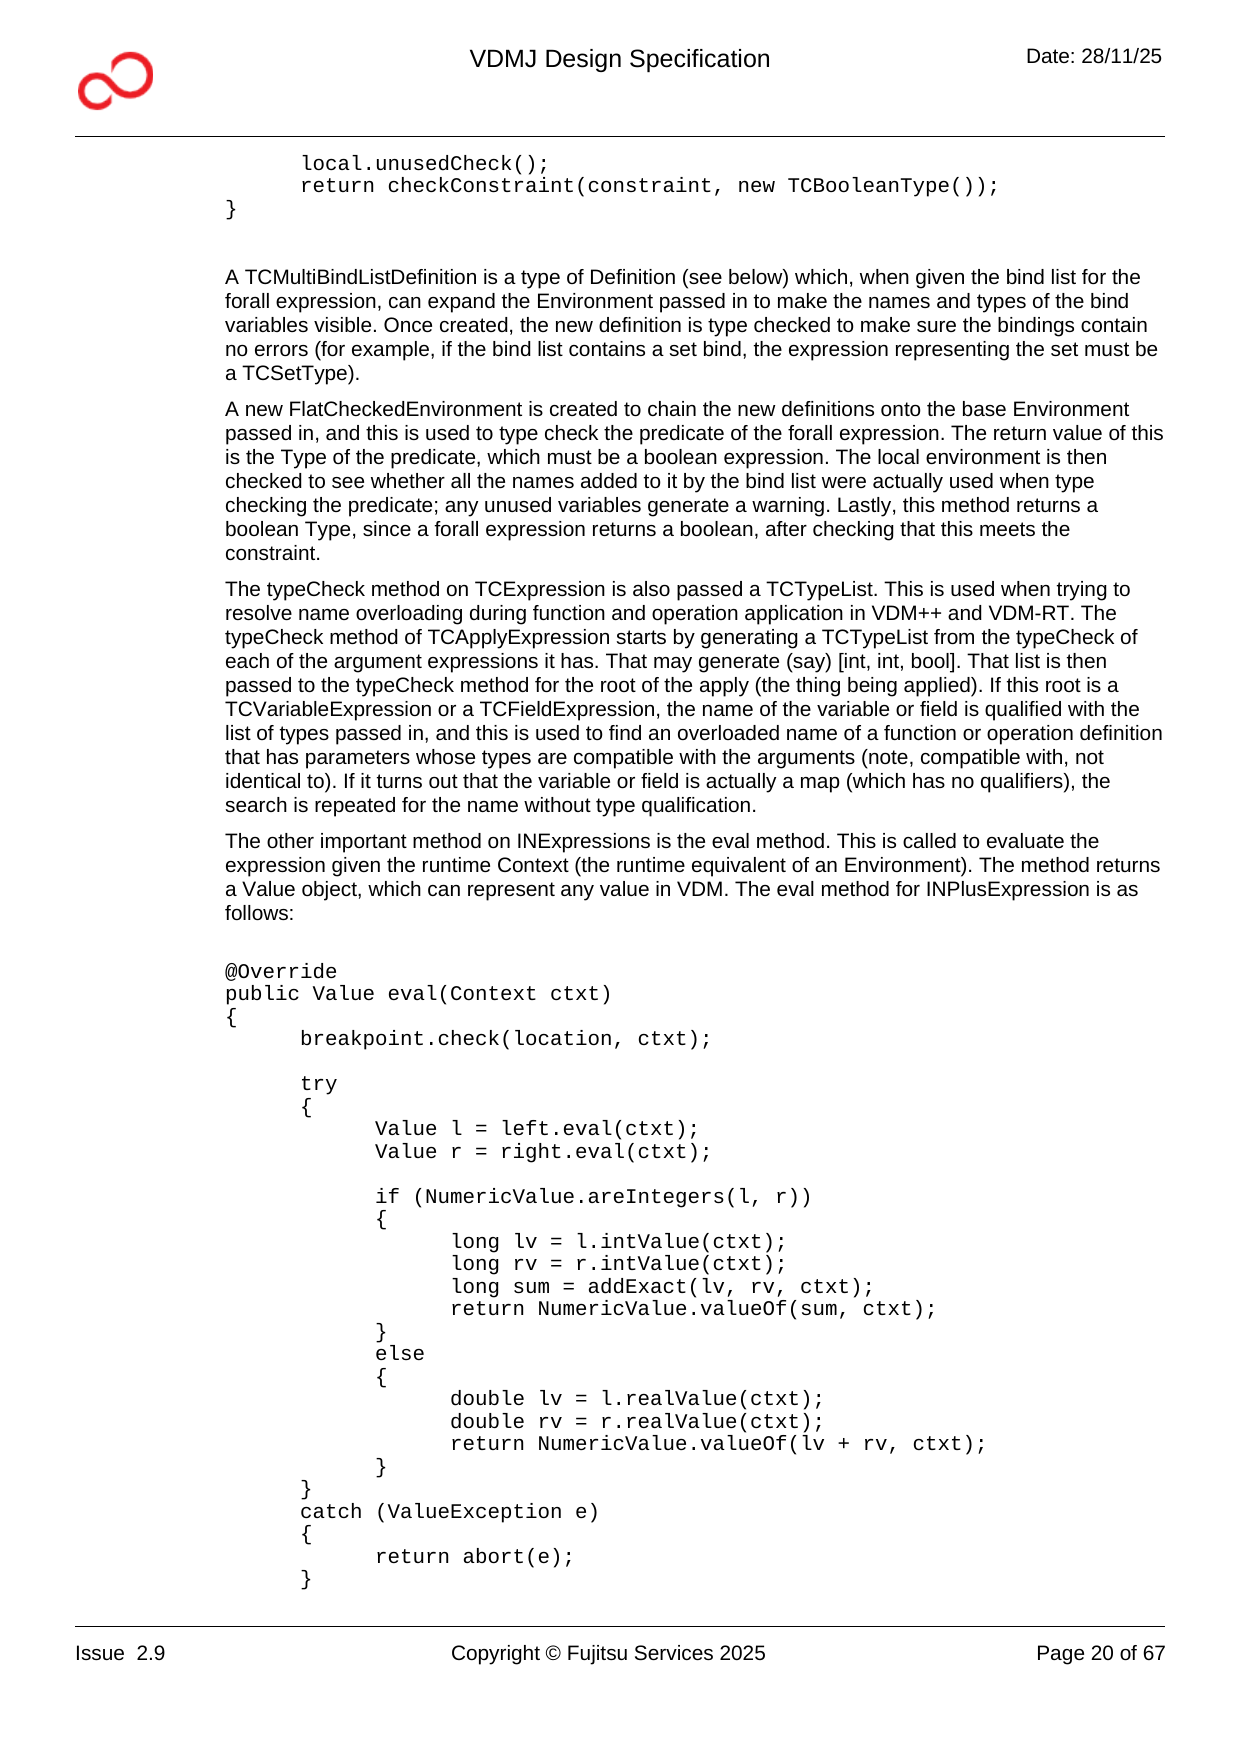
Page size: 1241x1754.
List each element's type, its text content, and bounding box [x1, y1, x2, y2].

text else [225, 1343, 1165, 1365]
text A TCMultiBindListDefinition is a type of Definition (see below) which, when given the bind list for the forall expression, can expand the Environment passed in to make the names and types of the bind variables visible. Once created, the new definition is type checked to make sure the bindings contain no errors (for example, if the bind list contains a set bind, the expression representing the set must be a TCSetType). [225, 265, 1165, 385]
text double lv = l.realValue(ctxt); [225, 1388, 1165, 1410]
text long rv = r.intValue(ctxt); [225, 1253, 1165, 1275]
text return NumericValue.valueOf(sum, ctxt); [225, 1298, 1165, 1320]
picture [78, 44, 153, 120]
text if (NumericValue.areIntegers(l, r)) [225, 1185, 1165, 1208]
text double rv = r.realValue(ctxt); [225, 1410, 1165, 1433]
text Value l = left.eval(ctxt); [225, 1118, 1165, 1140]
text } [225, 1478, 1165, 1500]
text breakpoint.check(location, ctxt); [225, 1028, 1165, 1050]
text return NumericValue.valueOf(lv + rv, ctxt); [225, 1433, 1165, 1455]
text local.unusedCheck(); [225, 152, 1165, 175]
text { [225, 1523, 1165, 1545]
text A new FlatCheckedEnvironment is created to chain the new definitions onto the base Environment passed in, and this is used to type check the predicate of the forall expression. The return value of this is the Type of the predicate, which must be a boolean expression. The local environment is then checked to see whether all the names added to it by the bind list were actually used when type checking the predicate; any unused variables generate a warning. Lastly, this method returns a boolean Type, since a forall expression returns a boolean, after checking that this meets the constraint. [225, 397, 1165, 565]
text } [225, 1568, 1165, 1590]
text return checkConstraint(constraint, new TCBooleanType()); [225, 175, 1165, 197]
text @Override [225, 960, 1165, 983]
text public Value eval(Context ctxt) [225, 983, 1165, 1005]
text { [225, 1005, 1165, 1028]
text long lv = l.intValue(ctxt); [225, 1230, 1165, 1253]
text return abort(e); [225, 1545, 1165, 1568]
text { [225, 1365, 1165, 1388]
text The typeCheck method on TCExpression is also passed a TCTypeList. This is used when trying to resolve name overloading during function and operation application in VDM++ and VDM-RT. The typeCheck method of TCApplyExpression starts by generating a TCTypeList from the typeCheck of each of the argument expressions it has. That may generate (say) [int, int, bool]. That list is then passed to the typeCheck method for the root of the apply (the thing being applied). If this root is a TCVariableExpression or a TCFieldExpression, the name of the variable or field is qualified with the list of types passed in, and this is used to find an overloaded name of a function or operation definition that has parameters whose types are compatible with the arguments (note, compatible with, not identical to). If it turns out that the variable or field is actually a map (which has no qualifiers), the search is repeated for the name without type qualification. [225, 577, 1165, 817]
text { [225, 1208, 1165, 1230]
text } [225, 1320, 1165, 1343]
text Value r = right.eval(ctxt); [225, 1140, 1165, 1163]
text The other important method on INExpressions is the eval method. This is called to evaluate the expression given the runtime Context (the runtime equivalent of an Environment). The method returns a Value object, which can represent any value in VDM. The eval method for INPlusExpression is as follows: [225, 829, 1165, 925]
text try [225, 1073, 1165, 1095]
text } [225, 197, 1165, 220]
text { [225, 1095, 1165, 1118]
text } [225, 1455, 1165, 1478]
text catch (ValueException e) [225, 1500, 1165, 1523]
text long sum = addExact(lv, rv, ctxt); [225, 1275, 1165, 1298]
